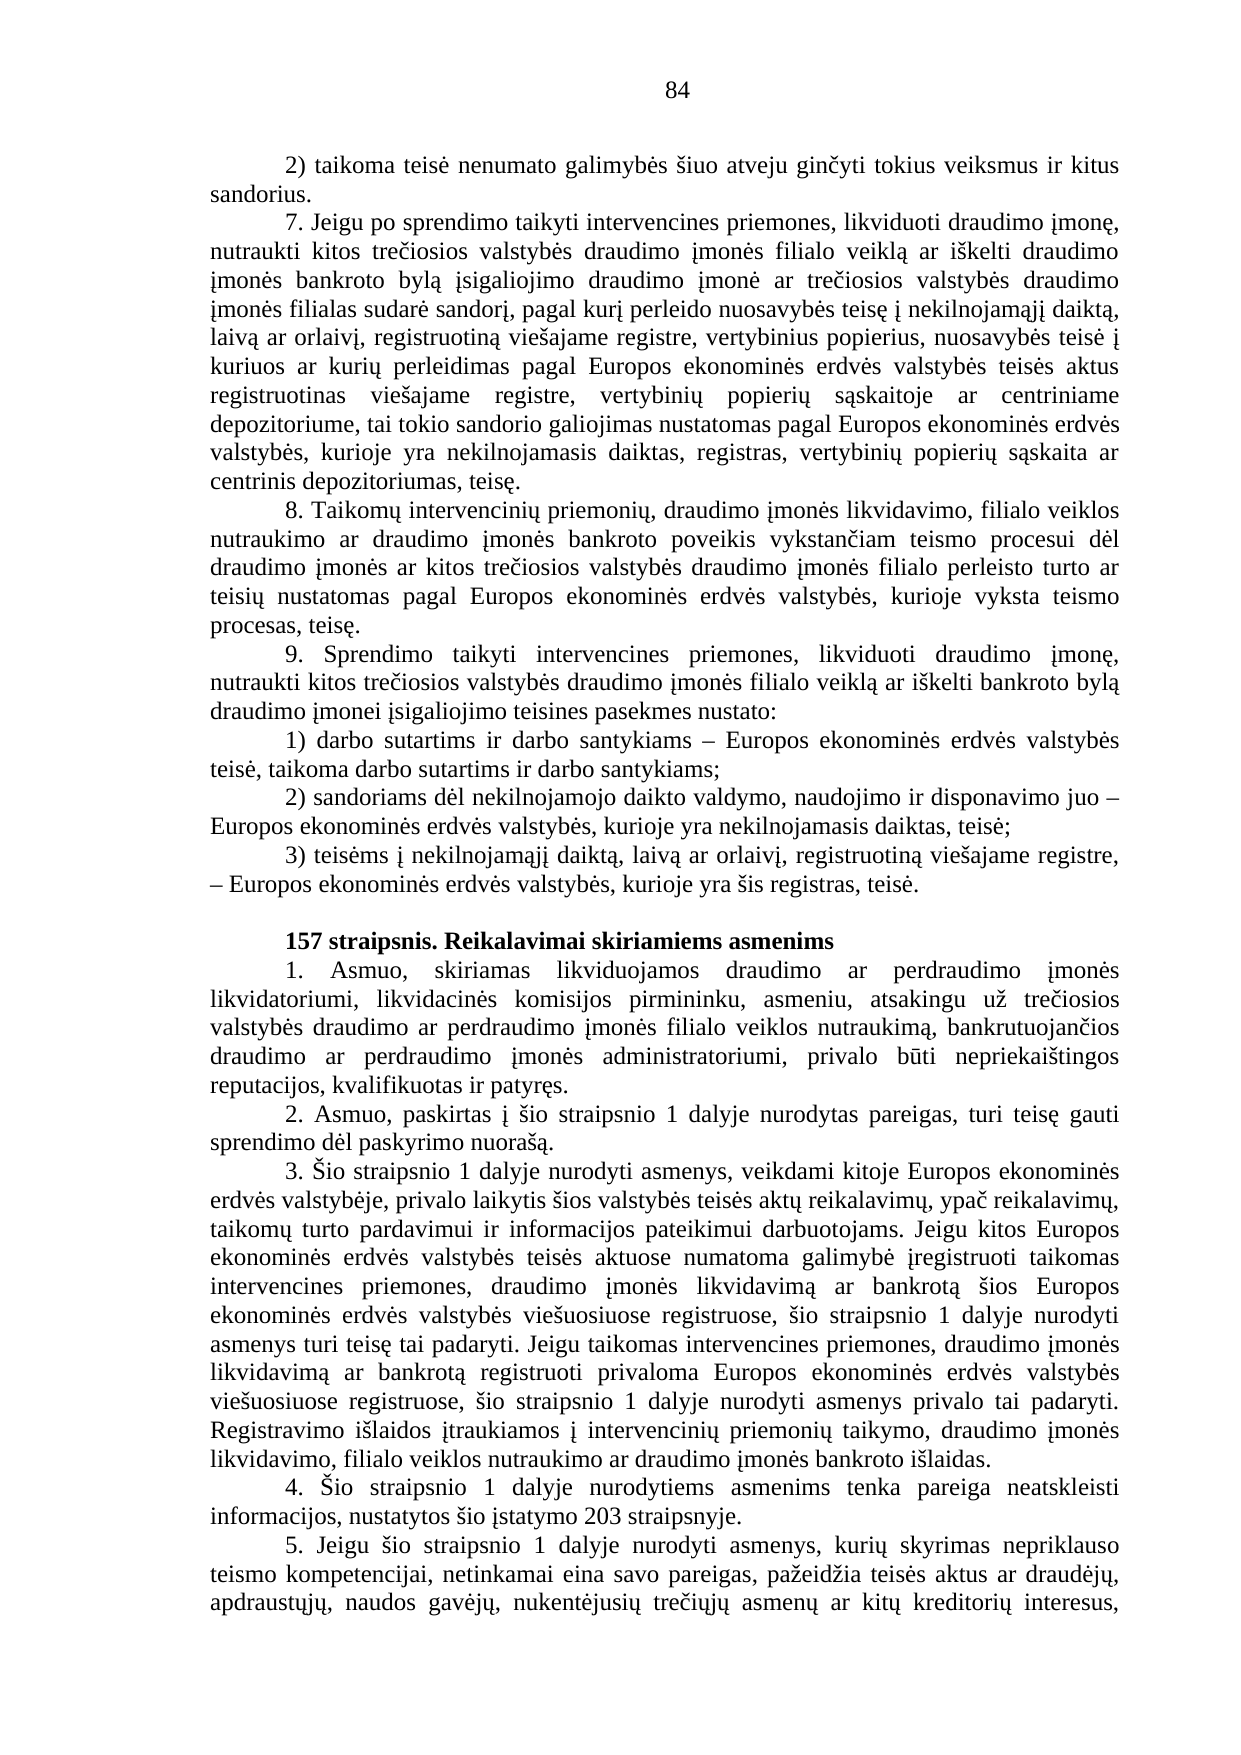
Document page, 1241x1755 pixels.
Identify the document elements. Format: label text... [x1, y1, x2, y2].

text 2. Asmuo, paskirtas į šio straipsnio 1 dalyje nurodytas pareigas, turi teisę gauti sprendimo dėl paskyrimo nuorašą. [210, 1099, 1120, 1156]
text 157 straipsnis. Reikalavimai skiriamiems asmenims [210, 926, 1120, 955]
text 2) taikoma teisė nenumato galimybės šiuo atveju ginčyti tokius veiksmus ir kitus sandorius. [210, 150, 1120, 207]
text 1) darbo sutartims ir darbo santykiams – Europos ekonominės erdvės valstybės teisė, taikoma darbo sutartims ir darbo santykiams; [210, 725, 1120, 782]
text 8. Taikomų intervencinių priemonių, draudimo įmonės likvidavimo, filialo veiklos nutraukimo ar draudimo įmonės bankroto poveikis vykstančiam teismo procesui dėl draudimo įmonės ar kitos trečiosios valstybės draudimo įmonės filialo perleisto turto ar teisių nustatomas pagal Europos ekonominės erdvės valstybės, kurioje vyksta teismo procesas, teisę. [210, 495, 1120, 639]
text 1. Asmuo, skiriamas likviduojamos draudimo ar perdraudimo įmonės likvidatoriumi, likvidacinės komisijos pirmininku, asmeniu, atsakingu už trečiosios valstybės draudimo ar perdraudimo įmonės filialo veiklos nutraukimą, bankrutuojančios draudimo ar perdraudimo įmonės administratoriumi, privalo būti nepriekaištingos reputacijos, kvalifikuotas ir patyręs. [210, 955, 1120, 1099]
text 7. Jeigu po sprendimo taikyti intervencines priemones, likviduoti draudimo įmonę, nutraukti kitos trečiosios valstybės draudimo įmonės filialo veiklą ar iškelti draudimo įmonės bankroto bylą įsigaliojimo draudimo įmonė ar trečiosios valstybės draudimo įmonės filialas sudarė sandorį, pagal kurį perleido nuosavybės teisę į nekilnojamąjį daiktą, laivą ar orlaivį, registruotiną viešajame registre, vertybinius popierius, nuosavybės teisė į kuriuos ar kurių perleidimas pagal Europos ekonominės erdvės valstybės teisės aktus registruotinas viešajame registre, vertybinių popierių sąskaitoje ar centriniame depozitoriume, tai tokio sandorio galiojimas nustatomas pagal Europos ekonominės erdvės valstybės, kurioje yra nekilnojamasis daiktas, registras, vertybinių popierių sąskaita ar centrinis depozitoriumas, teisę. [210, 207, 1120, 495]
text 3) teisėms į nekilnojamąjį daiktą, laivą ar orlaivį, registruotiną viešajame registre, – Europos ekonominės erdvės valstybės, kurioje yra šis registras, teisė. [210, 840, 1120, 897]
text 4. Šio straipsnio 1 dalyje nurodytiems asmenims tenka pareiga neatskleisti informacijos, nustatytos šio įstatymo 203 straipsnyje. [210, 1472, 1120, 1530]
text 9. Sprendimo taikyti intervencines priemones, likviduoti draudimo įmonę, nutraukti kitos trečiosios valstybės draudimo įmonės filialo veiklą ar iškelti bankroto bylą draudimo įmonei įsigaliojimo teisines pasekmes nustato: [210, 639, 1120, 725]
text 2) sandoriams dėl nekilnojamojo daikto valdymo, naudojimo ir disponavimo juo – Europos ekonominės erdvės valstybės, kurioje yra nekilnojamasis daiktas, teisė; [210, 782, 1120, 840]
text 5. Jeigu šio straipsnio 1 dalyje nurodyti asmenys, kurių skyrimas nepriklauso teismo kompetencijai, netinkamai eina savo pareigas, pažeidžia teisės aktus ar draudėjų, apdraustųjų, naudos gavėjų, nukentėjusių trečiųjų asmenų ar kitų kreditorių interesus, [210, 1530, 1120, 1616]
text 3. Šio straipsnio 1 dalyje nurodyti asmenys, veikdami kitoje Europos ekonominės erdvės valstybėje, privalo laikytis šios valstybės teisės aktų reikalavimų, ypač reikalavimų, taikomų turto pardavimui ir informacijos pateikimui darbuotojams. Jeigu kitos Europos ekonominės erdvės valstybės teisės aktuose numatoma galimybė įregistruoti taikomas intervencines priemones, draudimo įmonės likvidavimą ar bankrotą šios Europos ekonominės erdvės valstybės viešuosiuose registruose, šio straipsnio 1 dalyje nurodyti asmenys turi teisę tai padaryti. Jeigu taikomas intervencines priemones, draudimo įmonės likvidavimą ar bankrotą registruoti privaloma Europos ekonominės erdvės valstybės viešuosiuose registruose, šio straipsnio 1 dalyje nurodyti asmenys privalo tai padaryti. Registravimo išlaidos įtraukiamos į intervencinių priemonių taikymo, draudimo įmonės likvidavimo, filialo veiklos nutraukimo ar draudimo įmonės bankroto išlaidas. [210, 1156, 1120, 1472]
